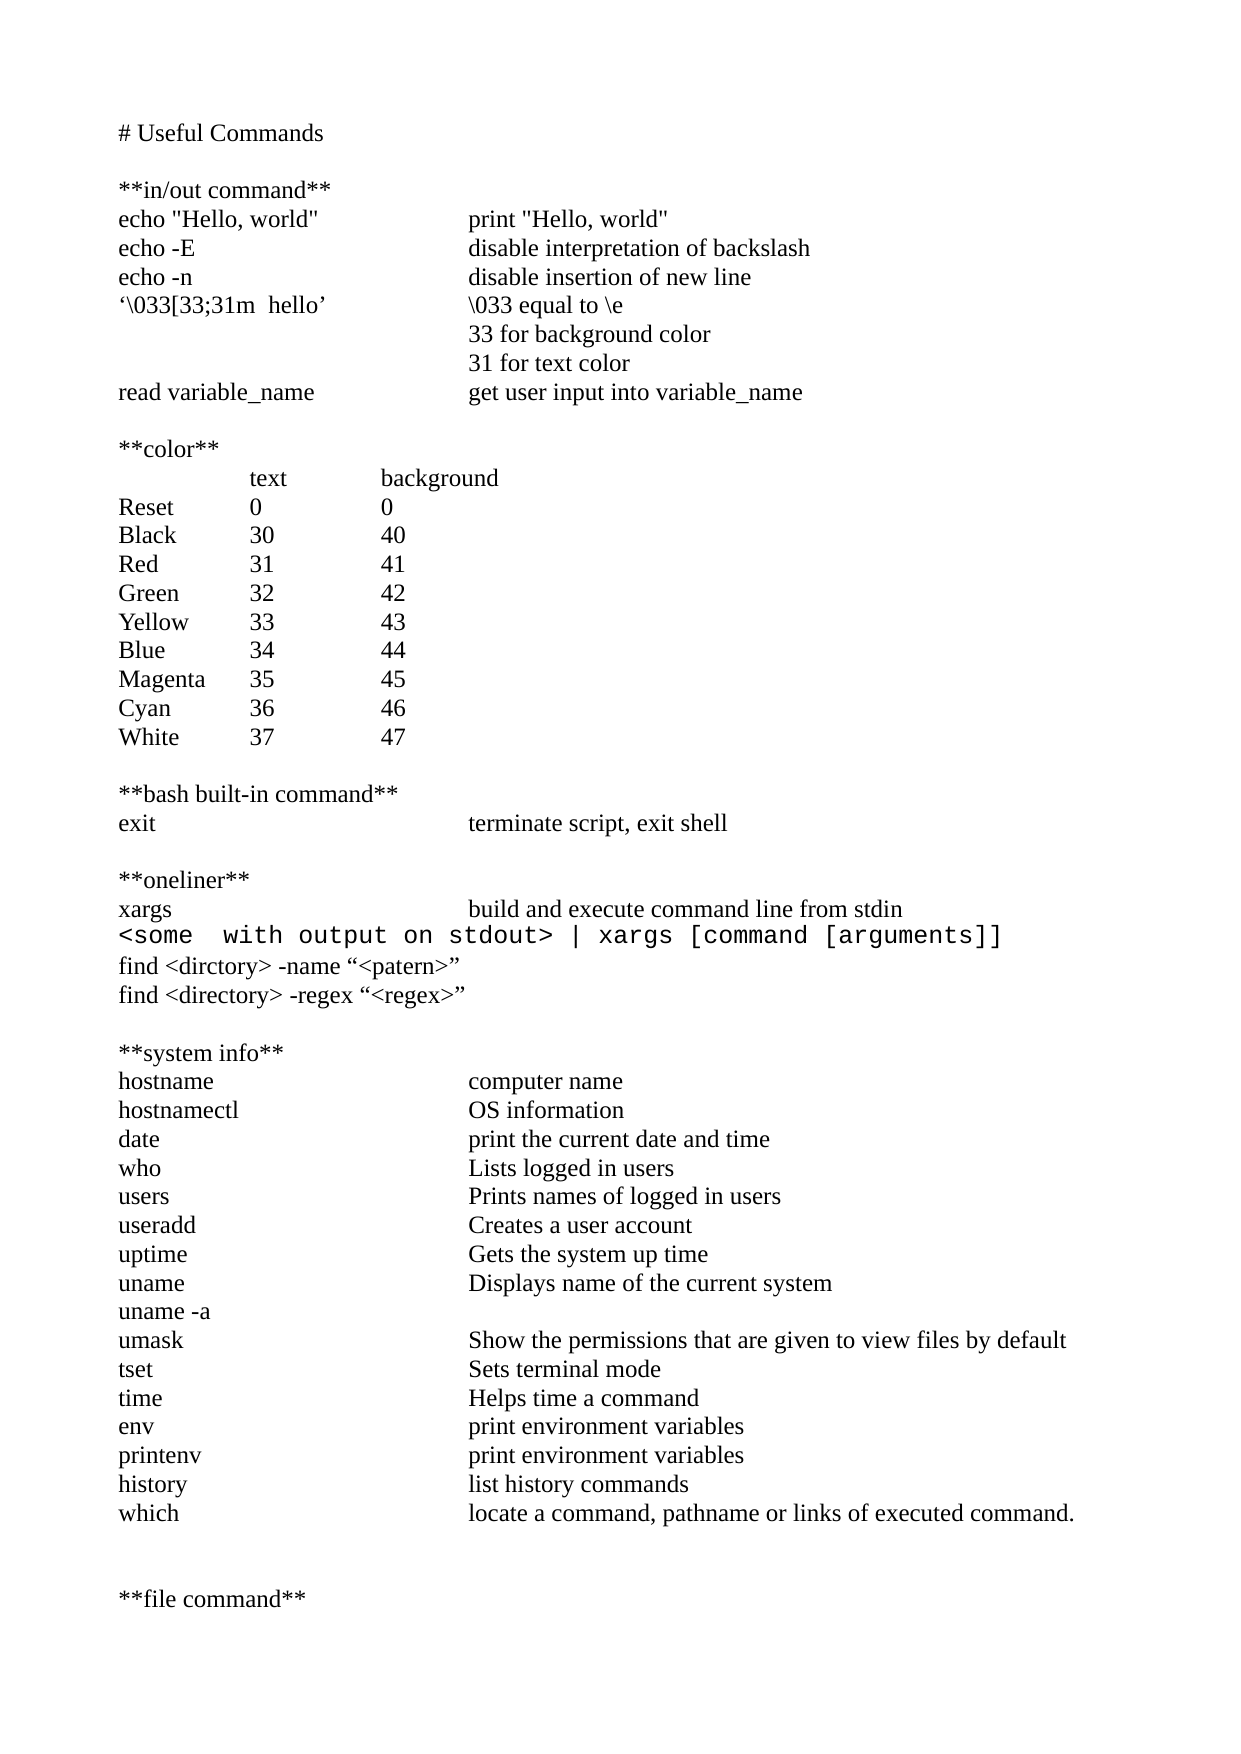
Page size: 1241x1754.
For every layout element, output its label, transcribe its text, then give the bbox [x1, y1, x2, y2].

text Reset 0 0 [118, 492, 1122, 521]
text find <directory> -regex “<regex>” [118, 980, 1122, 1009]
text uname Displays name of the current system [118, 1268, 1122, 1296]
text Green 32 42 [118, 578, 1122, 607]
text White 37 47 [118, 722, 1122, 751]
text uptime Gets the system up time [118, 1239, 1122, 1268]
text 33 for background color [118, 319, 1122, 348]
text hostnamectl OS information [118, 1095, 1122, 1124]
text Yellow 33 43 [118, 607, 1122, 636]
text umask Show the permissions that are given to view files by default [118, 1325, 1122, 1354]
text xargs build and execute command line from stdin [118, 894, 1122, 923]
text history list history commands [118, 1469, 1122, 1498]
text Cyan 36 46 [118, 693, 1122, 722]
text printenv print environment variables [118, 1440, 1122, 1469]
text <some with output on stdout> | xargs [command [arguments]] [118, 923, 1122, 951]
text time Helps time a command [118, 1383, 1122, 1411]
text which locate a command, pathname or links of executed command. [118, 1498, 1122, 1526]
text text background [118, 463, 1122, 492]
text users Prints names of logged in users [118, 1181, 1122, 1210]
text **bash built-in command** [118, 779, 1122, 808]
text env print environment variables [118, 1411, 1122, 1440]
text uname -a [118, 1296, 1122, 1325]
text ‘\033[33;31m hello’ \033 equal to \e [118, 291, 1122, 319]
text **system info** [118, 1038, 1122, 1066]
text 31 for text color [118, 348, 1122, 377]
text Black 30 40 [118, 521, 1122, 549]
text who Lists logged in users [118, 1153, 1122, 1181]
text Blue 34 44 [118, 636, 1122, 664]
text echo "Hello, world" print "Hello, world" [118, 204, 1122, 233]
text find <dirctory> -name “<patern>” [118, 951, 1122, 980]
text Red 31 41 [118, 549, 1122, 578]
text hostname computer name [118, 1066, 1122, 1095]
text **file command** [118, 1584, 1122, 1613]
text read variable_name get user input into variable_name [118, 377, 1122, 406]
text **color** [118, 434, 1122, 463]
text **in/out command** [118, 176, 1122, 204]
text exit terminate script, exit shell [118, 808, 1122, 837]
text useradd Creates a user account [118, 1210, 1122, 1239]
text date print the current date and time [118, 1124, 1122, 1153]
text **oneliner** [118, 866, 1122, 894]
text # Useful Commands [118, 118, 1122, 147]
text tset Sets terminal mode [118, 1354, 1122, 1383]
text Magenta 35 45 [118, 664, 1122, 693]
text echo -n disable insertion of new line [118, 262, 1122, 291]
text echo -E disable interpretation of backslash [118, 233, 1122, 262]
